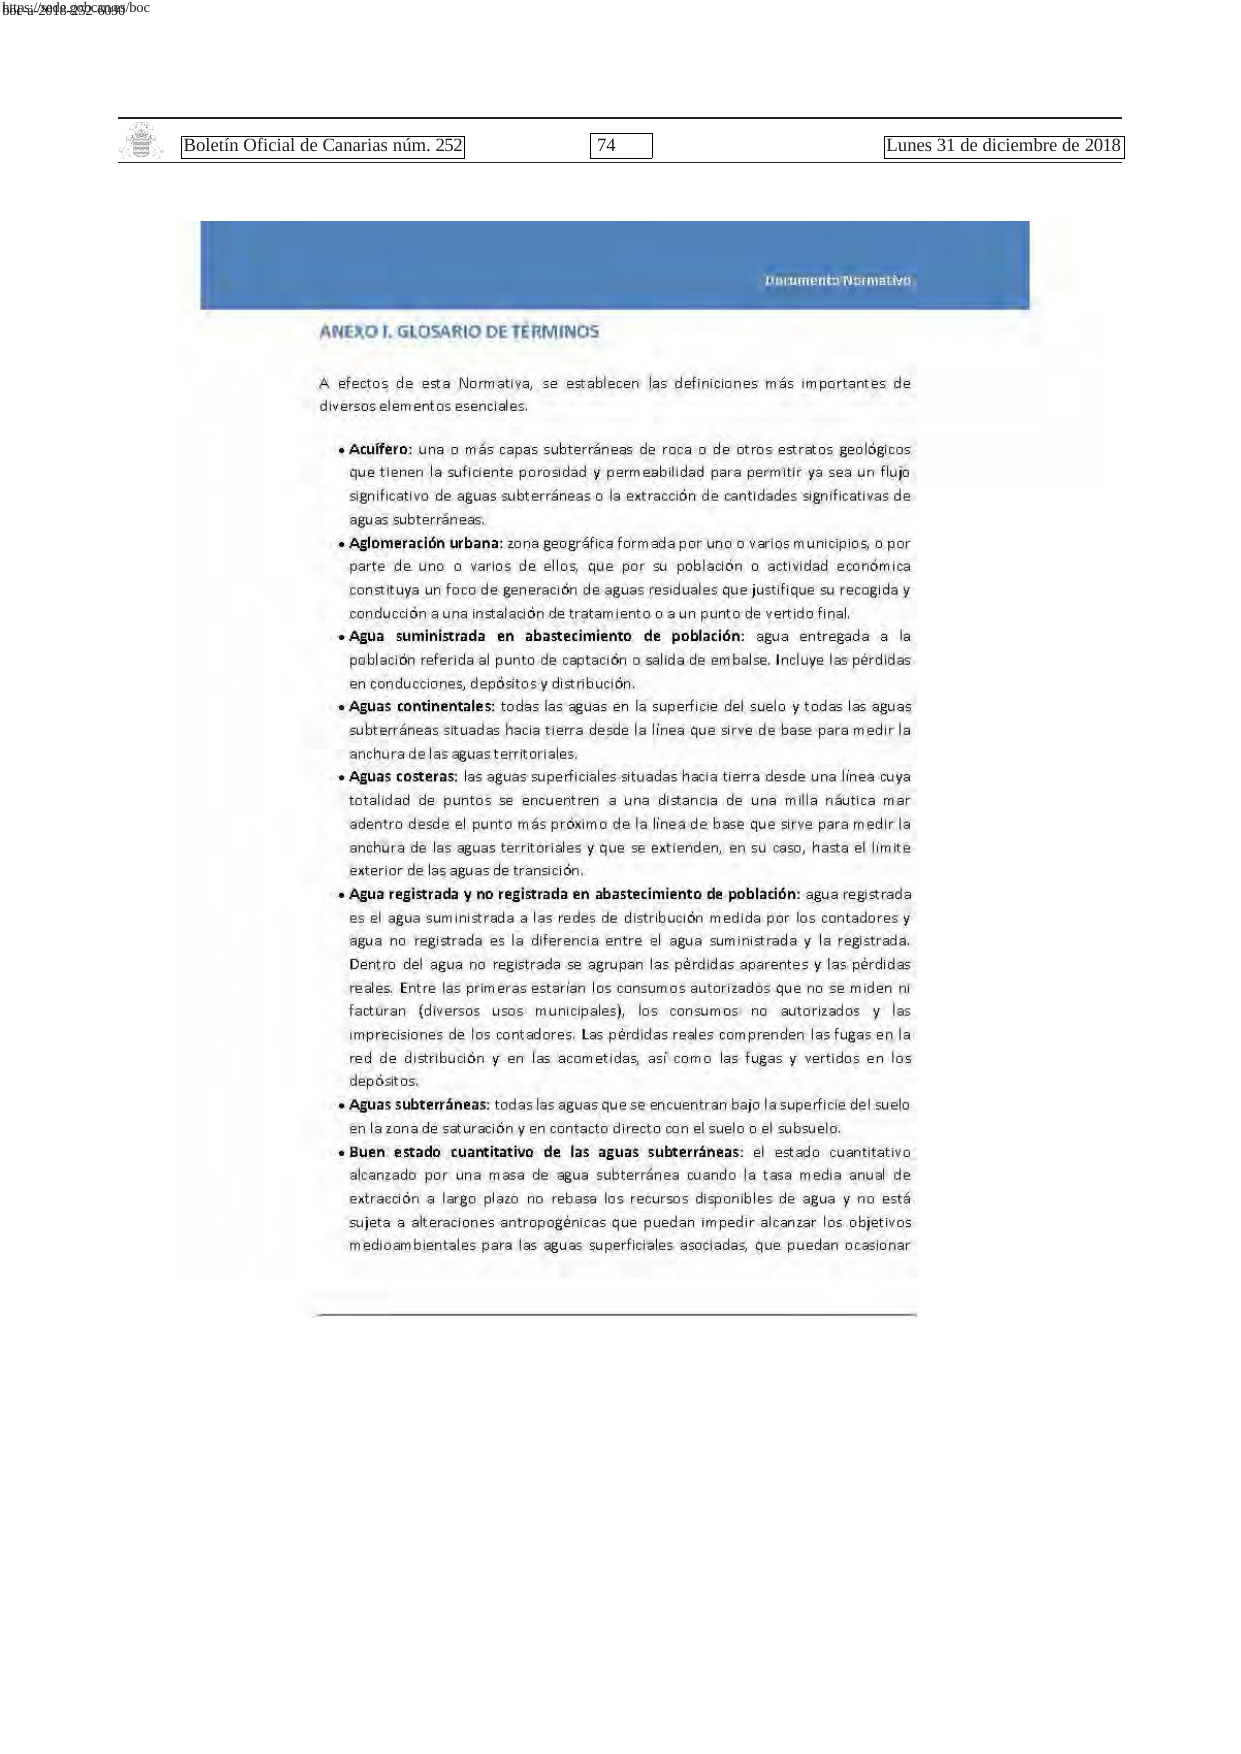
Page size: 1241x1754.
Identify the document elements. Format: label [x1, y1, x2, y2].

picture [176, 221, 1105, 1318]
picture [118, 122, 164, 159]
